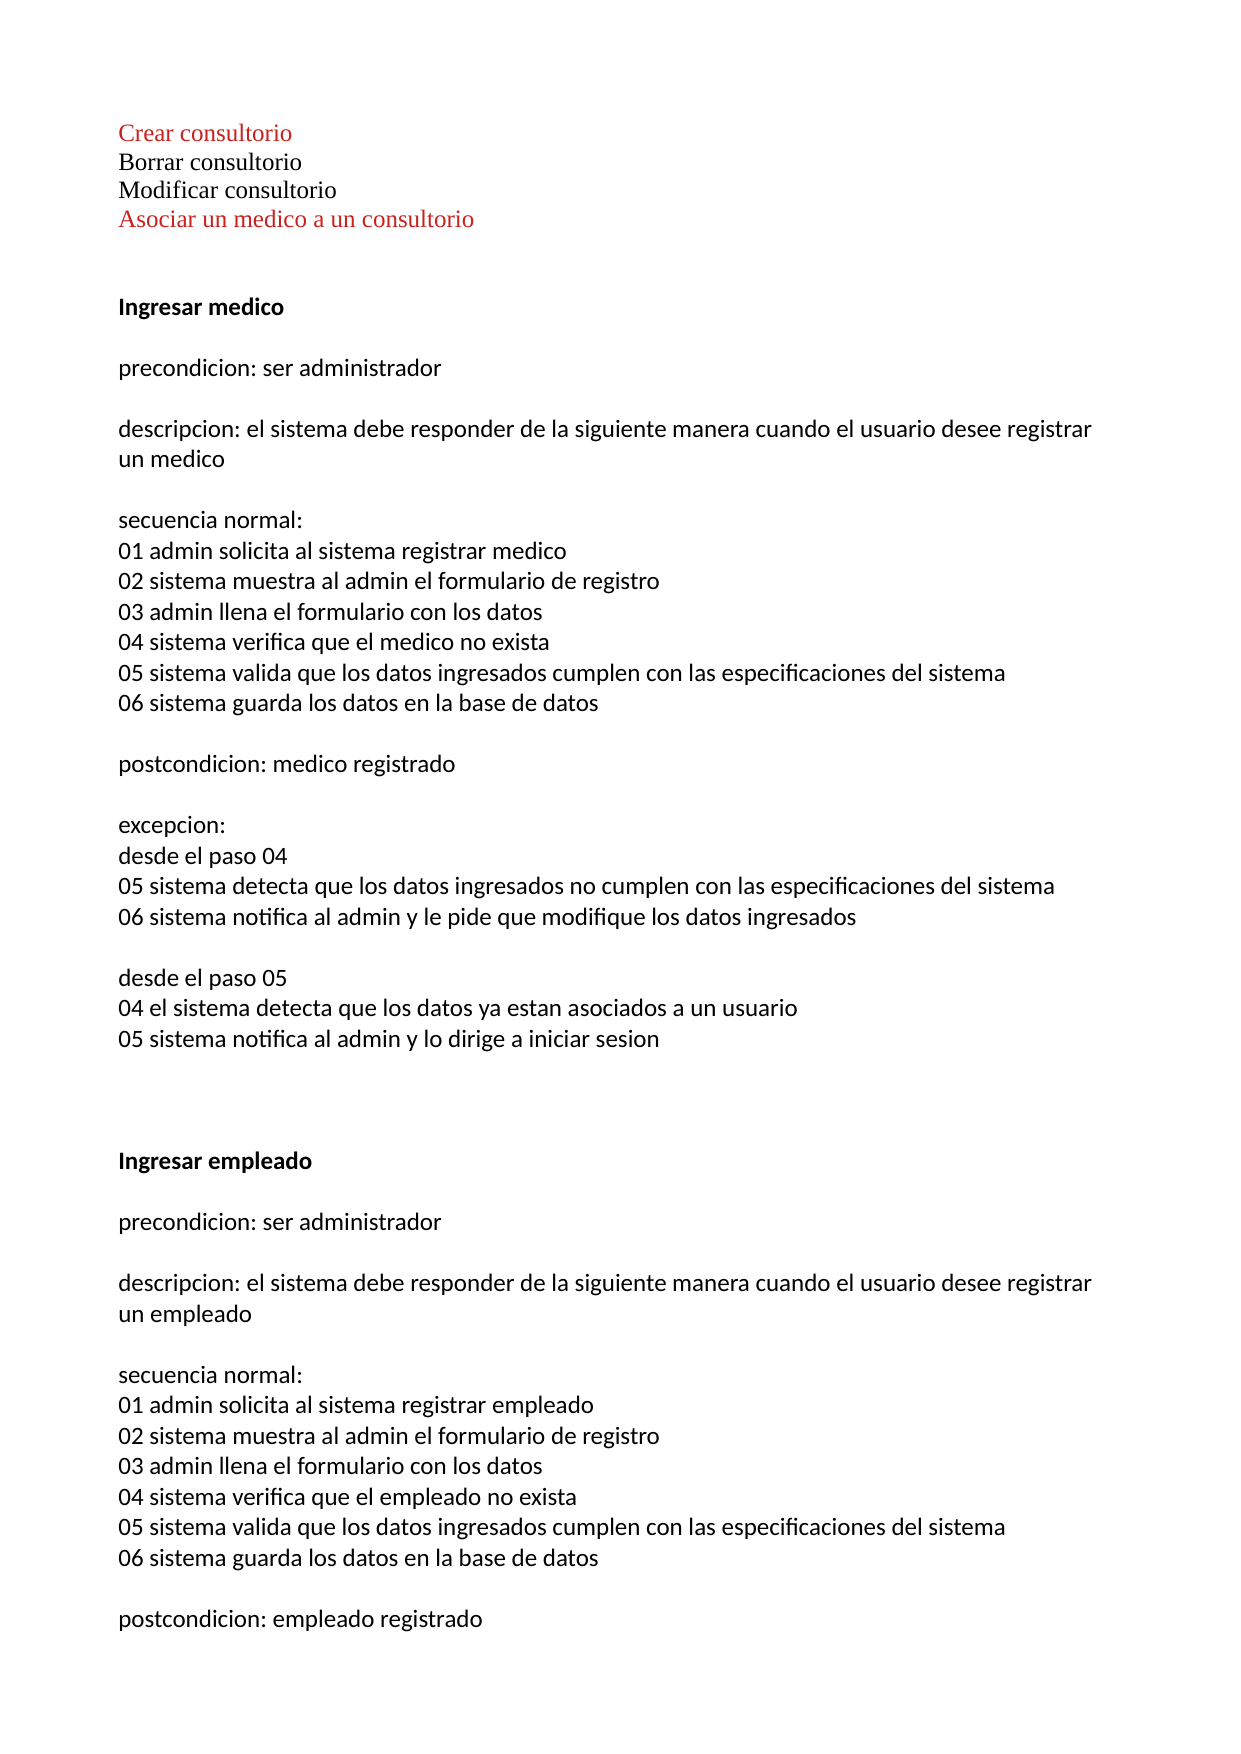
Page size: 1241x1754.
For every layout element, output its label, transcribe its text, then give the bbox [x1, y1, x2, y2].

text secuencia normal: [118, 504, 1122, 535]
text 03 admin llena el formulario con los datos [118, 1450, 1122, 1481]
text secuencia normal: [118, 1359, 1122, 1389]
text descripcion: el sistema debe responder de la siguiente manera cuando el usuario desee registrar un medico [118, 413, 1122, 474]
text precondicion: ser administrador [118, 352, 1122, 382]
text 04 sistema verifica que el medico no exista [118, 626, 1122, 657]
text 01 admin solicita al sistema registrar empleado [118, 1389, 1122, 1420]
text 06 sistema guarda los datos en la base de datos [118, 687, 1122, 718]
text descripcion: el sistema debe responder de la siguiente manera cuando el usuario desee registrar un empleado [118, 1267, 1122, 1328]
text 06 sistema guarda los datos en la base de datos [118, 1542, 1122, 1572]
text postcondicion: medico registrado [118, 748, 1122, 779]
text 02 sistema muestra al admin el formulario de registro [118, 565, 1122, 596]
text postcondicion: empleado registrado [118, 1603, 1122, 1633]
text precondicion: ser administrador [118, 1206, 1122, 1237]
text desde el paso 04 [118, 840, 1122, 871]
text Crear consultorio [118, 118, 1122, 147]
text desde el paso 05 [118, 962, 1122, 993]
text 04 sistema verifica que el empleado no exista [118, 1481, 1122, 1511]
text 05 sistema valida que los datos ingresados cumplen con las especificaciones del sistema [118, 1511, 1122, 1542]
text Ingresar medico [118, 291, 1122, 321]
text 03 admin llena el formulario con los datos [118, 596, 1122, 626]
text Borrar consultorio [118, 147, 1122, 176]
text 05 sistema detecta que los datos ingresados no cumplen con las especificaciones del sistema [118, 871, 1122, 901]
text excepcion: [118, 809, 1122, 840]
text 06 sistema notifica al admin y le pide que modifique los datos ingresados [118, 901, 1122, 932]
text 01 admin solicita al sistema registrar medico [118, 535, 1122, 565]
text 05 sistema valida que los datos ingresados cumplen con las especificaciones del sistema [118, 657, 1122, 687]
text Modificar consultorio [118, 176, 1122, 204]
text 05 sistema notifica al admin y lo dirige a iniciar sesion [118, 1023, 1122, 1054]
text Asociar un medico a un consultorio [118, 204, 1122, 233]
text Ingresar empleado [118, 1145, 1122, 1176]
text 04 el sistema detecta que los datos ya estan asociados a un usuario [118, 993, 1122, 1023]
text 02 sistema muestra al admin el formulario de registro [118, 1420, 1122, 1450]
